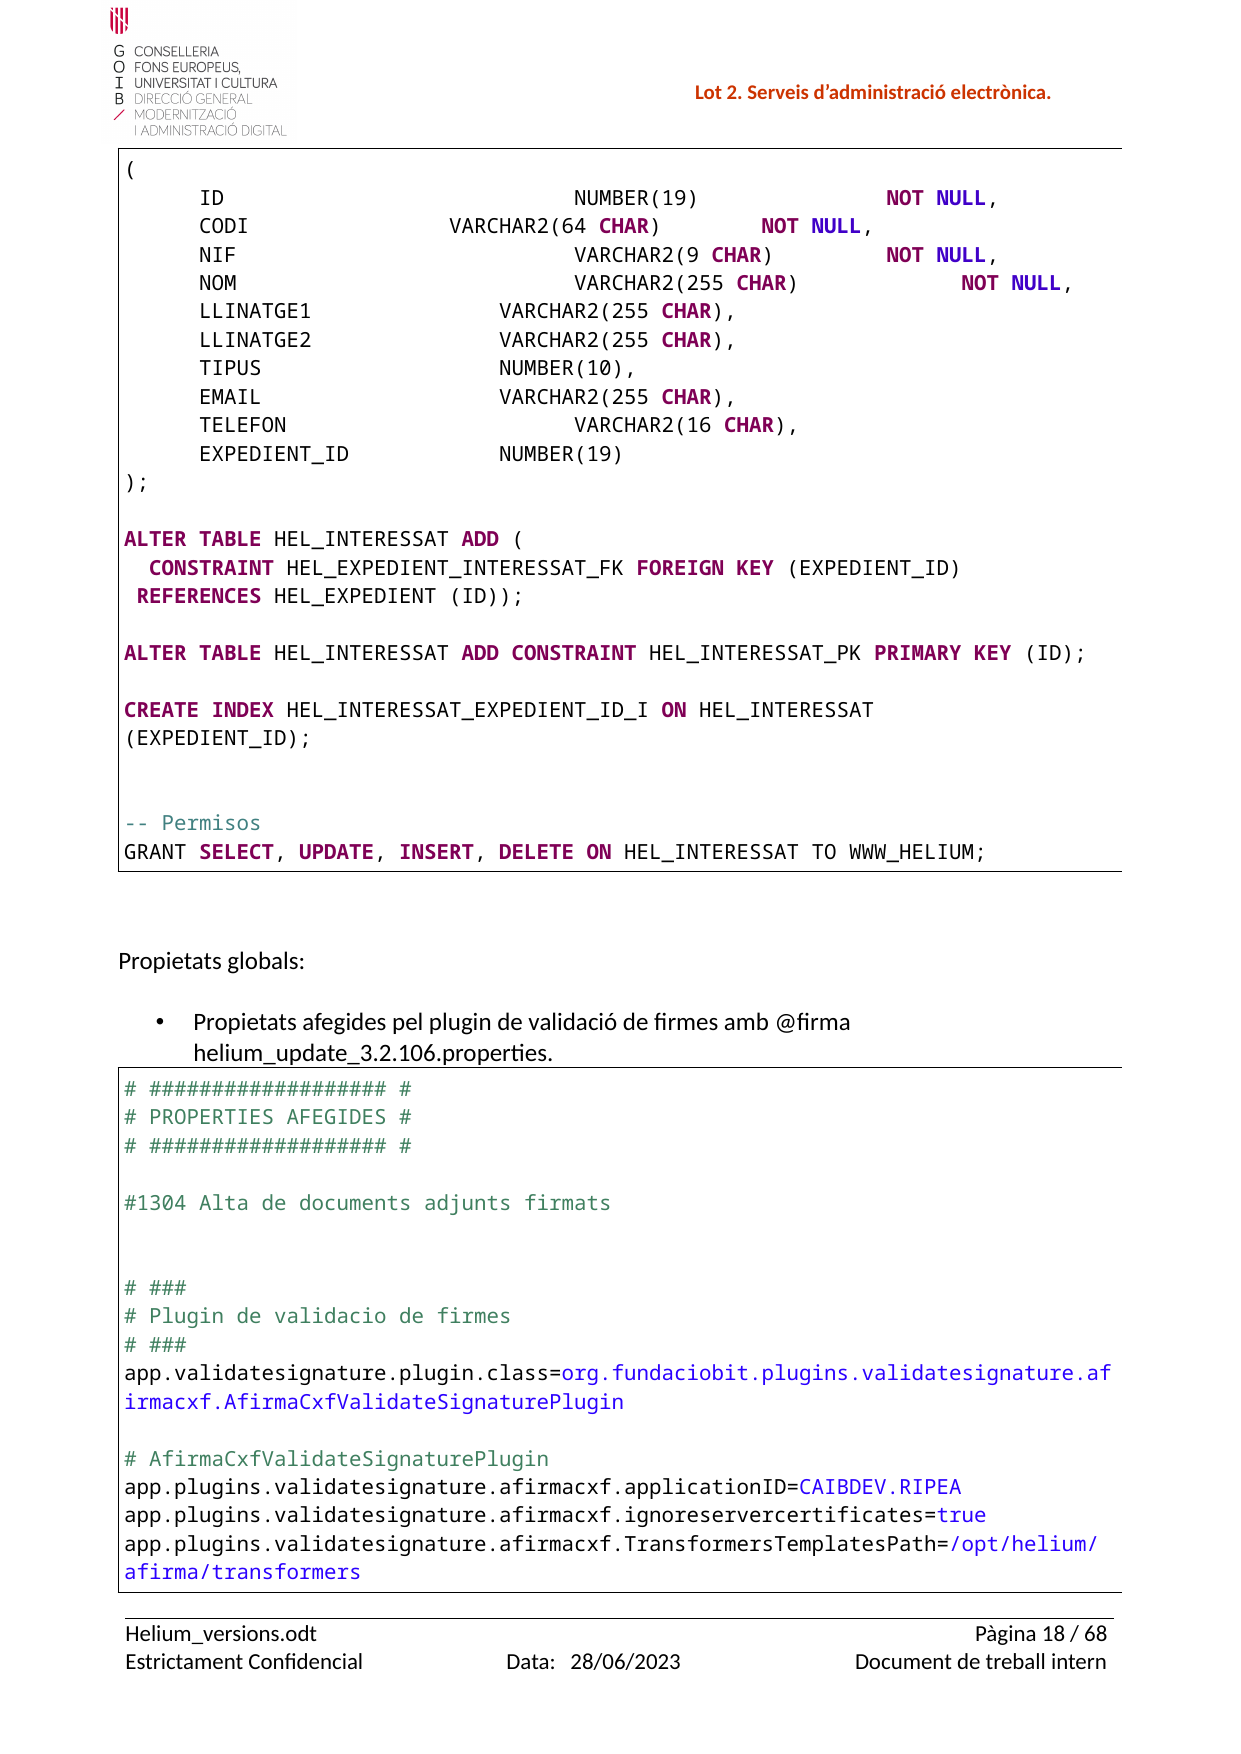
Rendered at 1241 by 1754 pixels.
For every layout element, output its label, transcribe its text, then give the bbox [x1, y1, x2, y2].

table_header ( ID NUMBER(19) NOT NULL, CODI VARCHAR2(64 CHAR) NOT NULL, NIF VARCHAR2(9 CHAR) NOT NULL, NOM VARCHAR2(255 CHAR) NOT NULL, LLINATGE1 VARCHAR2(255 CHAR), LLINATGE2 VARCHAR2(255 CHAR), TIPUS NUMBER(10), EMAIL VARCHAR2(255 CHAR), TELEFON VARCHAR2(16 CHAR), EXPEDIENT_ID NUMBER(19) ); ALTER TABLE HEL_INTERESSAT ADD ( CONSTRAINT HEL_EXPEDIENT_INTERESSAT_FK FOREIGN KEY (EXPEDIENT_ID) REFERENCES HEL_EXPEDIENT (ID)); ALTER TABLE HEL_INTERESSAT ADD CONSTRAINT HEL_INTERESSAT_PK PRIMARY KEY (ID); CREATE INDEX HEL_INTERESSAT_EXPEDIENT_ID_I ON HEL_INTERESSAT (EXPEDIENT_ID); -- Permisos GRANT SELECT, UPDATE, INSERT, DELETE ON HEL_INTERESSAT TO WWW_HELIUM; [119, 149, 1122, 871]
text Propietats globals: [118, 945, 1122, 976]
list Propietats afegides pel plugin de validació de firmes amb @firma helium_update_3.2.106.properties. [156, 1006, 1122, 1067]
picture [100, 0, 297, 144]
table_header # ################### # # PROPERTIES AFEGIDES # # ################### # #1304 Alta de documents adjunts firmats # ### # Plugin de validacio de firmes # ### app.validatesignature.plugin.class=org.fundaciobit.plugins.validatesignature.afirmacxf.AfirmaCxfValidateSignaturePlugin # AfirmaCxfValidateSignaturePlugin app.plugins.validatesignature.afirmacxf.applicationID=CAIBDEV.RIPEA app.plugins.validatesignature.afirmacxf.ignoreservercertificates=true app.plugins.validatesignature.afirmacxf.TransformersTemplatesPath=/opt/helium/afirma/transformers [119, 1068, 1122, 1592]
